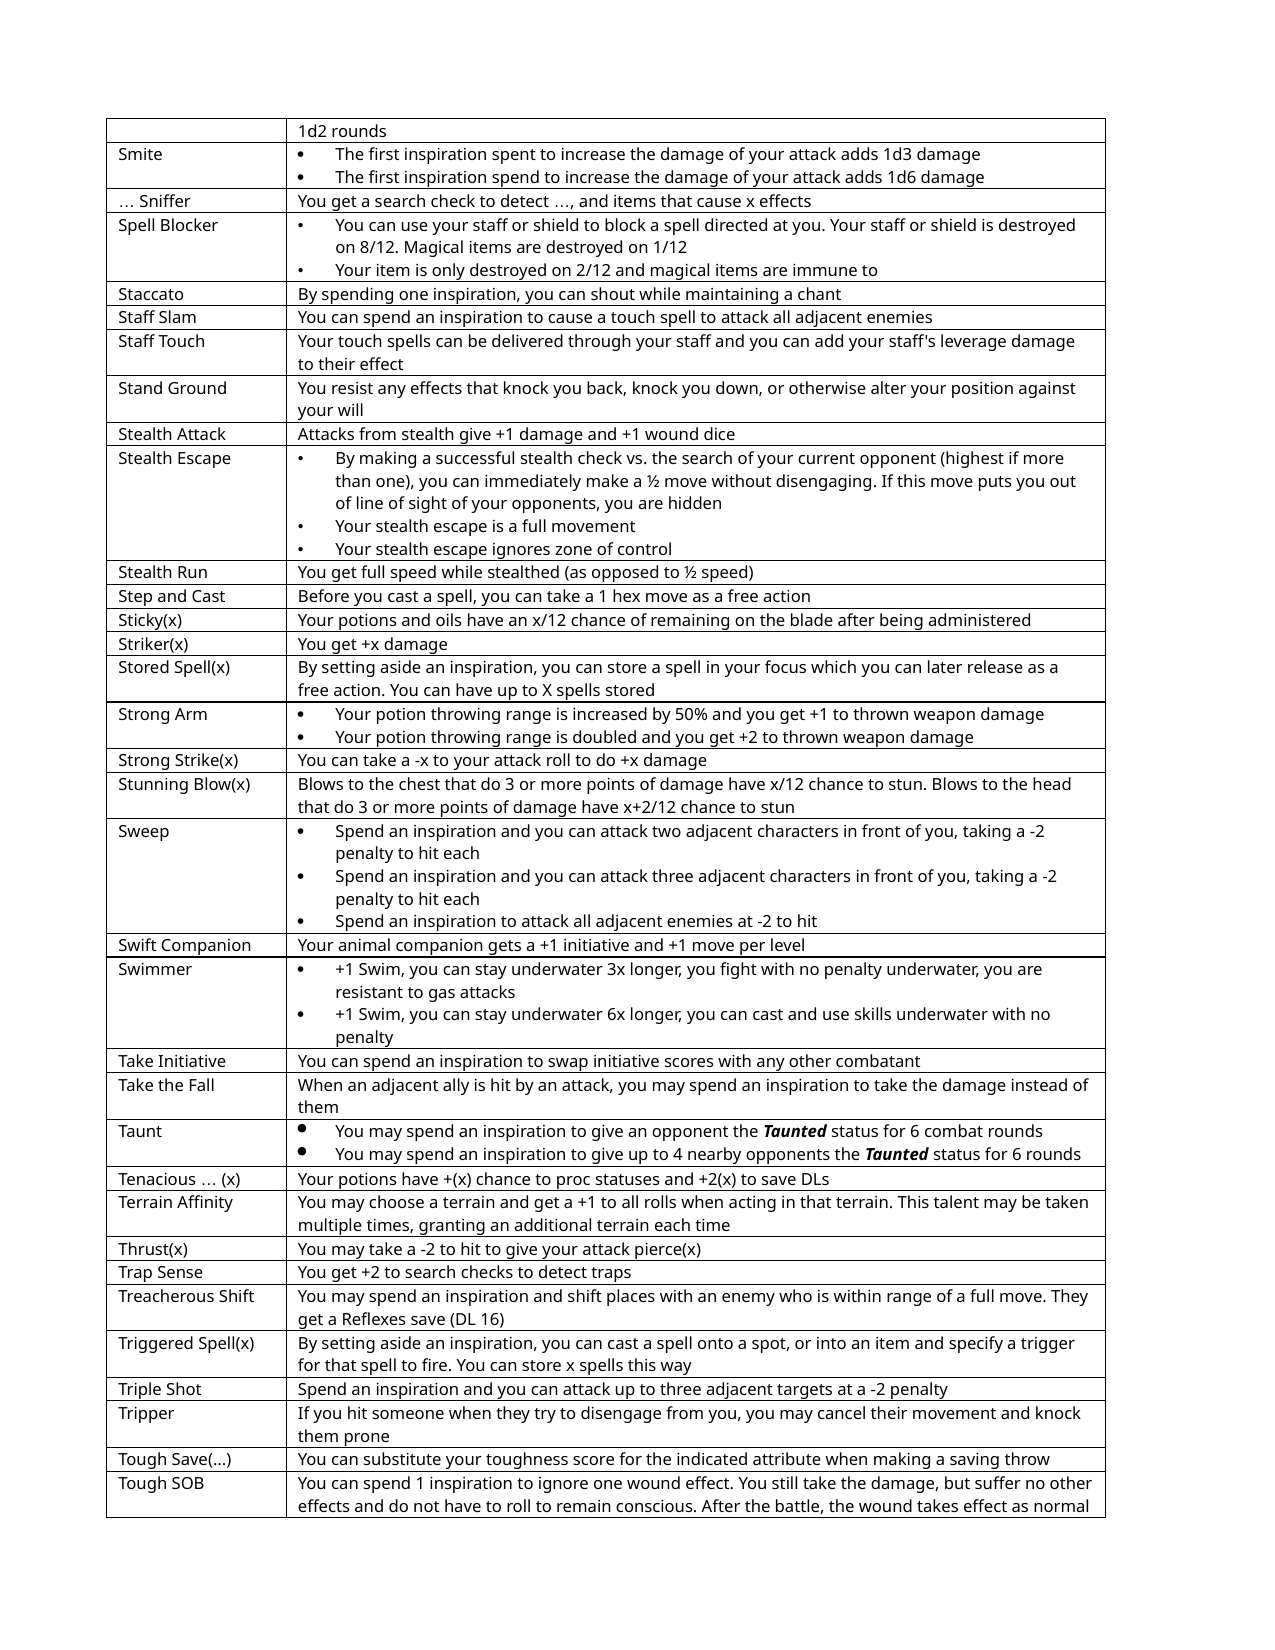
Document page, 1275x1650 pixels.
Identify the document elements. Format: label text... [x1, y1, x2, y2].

table_cell If you hit someone when they try to disengage from you, you may cancel their movement and knock them prone [287, 1401, 1105, 1447]
table_cell Terrain Affinity [107, 1191, 286, 1236]
table_cell You may choose a terrain and get a +1 to all rolls when acting in that terrain. This talent may be taken multiple times, granting an additional terrain each time [287, 1191, 1105, 1236]
table_cell Spell Blocker [107, 213, 286, 281]
table_cell You can spend an inspiration to cause a touch spell to attack all adjacent enemies [287, 306, 1105, 329]
table_cell Take the Fall [107, 1073, 286, 1118]
table_cell Attacks from stealth give +1 damage and +1 wound dice [287, 423, 1105, 445]
table_cell You can substitute your toughness score for the indicated attribute when making a saving throw [287, 1448, 1105, 1471]
table_cell Tough SOB [107, 1472, 286, 1517]
table_cell [107, 119, 286, 142]
table_cell You resist any effects that knock you back, knock you down, or otherwise alter your position against your will [287, 376, 1105, 422]
table_cell You get a search check to detect …, and items that cause x effects [287, 189, 1105, 212]
table_cell Your potion throwing range is increased by 50% and you get +1 to thrown weapon damage Your potion throwing range is doubled and you get +2 to thrown weapon damage [287, 703, 1105, 748]
table_cell Staff Touch [107, 330, 286, 375]
table_cell Thrust(x) [107, 1237, 286, 1260]
table_cell You can take a -x to your attack roll to do +x damage [287, 749, 1105, 772]
table_cell Before you cast a spell, you can take a 1 hex move as a free action [287, 585, 1105, 607]
table_cell You can use your staff or shield to block a spell directed at you. Your staff or shield is destroyed on 8/12. Magical items are destroyed on 1/12 Your item is only destroyed on 2/12 and magical items are immune to [287, 213, 1105, 281]
table_cell Stand Ground [107, 376, 286, 422]
table_cell By spending one inspiration, you can shout while maintaining a chant [287, 282, 1105, 305]
table_cell Swimmer [107, 958, 286, 1048]
table_cell Sweep [107, 819, 286, 933]
table_cell Triple Shot [107, 1378, 286, 1400]
table_cell You may spend an inspiration and shift places with an enemy who is within range of a full move. They get a Reflexes save (DL 16) [287, 1285, 1105, 1330]
table_cell Spend an inspiration and you can attack two adjacent characters in front of you, taking a -2 penalty to hit each Spend an inspiration and you can attack three adjacent characters in front of you, taking a -2 penalty to hit each Spend an inspiration to attack all adjacent enemies at -2 to hit [287, 819, 1105, 933]
table_cell … Sniffer [107, 189, 286, 212]
table_cell Stealth Escape [107, 446, 286, 560]
table_cell Smite [107, 143, 286, 188]
table_cell The first inspiration spent to increase the damage of your attack adds 1d3 damage The first inspiration spend to increase the damage of your attack adds 1d6 damage [287, 143, 1105, 188]
table_cell Your animal companion gets a +1 initiative and +1 move per level [287, 934, 1105, 956]
table_cell You get +x damage [287, 632, 1105, 655]
table_cell Your potions have +(x) chance to proc statuses and +2(x) to save DLs [287, 1167, 1105, 1190]
table_cell Tough Save(...) [107, 1448, 286, 1471]
table_cell Blows to the chest that do 3 or more points of damage have x/12 chance to stun. Blows to the head that do 3 or more points of damage have x+2/12 chance to stun [287, 773, 1105, 818]
table_cell You may spend an inspiration to give an opponent the Taunted status for 6 combat rounds You may spend an inspiration to give up to 4 nearby opponents the Taunted status for 6 rounds [287, 1120, 1105, 1166]
table_cell Strong Strike(x) [107, 749, 286, 772]
table_cell You get full speed while stealthed (as opposed to ½ speed) [287, 561, 1105, 584]
table_cell +1 Swim, you can stay underwater 3x longer, you fight with no penalty underwater, you are resistant to gas attacks +1 Swim, you can stay underwater 6x longer, you can cast and use skills underwater with no penalty [287, 958, 1105, 1048]
table_cell By setting aside an inspiration, you can store a spell in your focus which you can later release as a free action. You can have up to X spells stored [287, 656, 1105, 701]
table_cell Trap Sense [107, 1261, 286, 1284]
table_cell When an adjacent ally is hit by an attack, you may spend an inspiration to take the damage instead of them [287, 1073, 1105, 1118]
table_cell Striker(x) [107, 632, 286, 655]
table_cell Taunt [107, 1120, 286, 1166]
table_cell You can spend an inspiration to swap initiative scores with any other combatant [287, 1049, 1105, 1072]
table_cell Staff Slam [107, 306, 286, 329]
table_cell Sticky(x) [107, 609, 286, 631]
table_cell Stunning Blow(x) [107, 773, 286, 818]
table_cell Spend an inspiration and you can attack up to three adjacent targets at a -2 penalty [287, 1378, 1105, 1400]
table_cell Treacherous Shift [107, 1285, 286, 1330]
table_cell You get +2 to search checks to detect traps [287, 1261, 1105, 1284]
table_cell Stealth Attack [107, 423, 286, 445]
table_cell Stored Spell(x) [107, 656, 286, 701]
table_cell Your touch spells can be delivered through your staff and you can add your staff's leverage damage to their effect [287, 330, 1105, 375]
table_cell You may take a -2 to hit to give your attack pierce(x) [287, 1237, 1105, 1260]
table_cell Staccato [107, 282, 286, 305]
table_cell By setting aside an inspiration, you can cast a spell onto a spot, or into an item and specify a trigger for that spell to fire. You can store x spells this way [287, 1331, 1105, 1377]
table_cell By making a successful stealth check vs. the search of your current opponent (highest if more than one), you can immediately make a ½ move without disengaging. If this move puts you out of line of sight of your opponents, you are hidden Your stealth escape is a full movement Your stealth escape ignores zone of control [287, 446, 1105, 560]
table_cell Swift Companion [107, 934, 286, 956]
table_cell You can spend 1 inspiration to ignore one wound effect. You still take the damage, but suffer no other effects and do not have to roll to remain conscious. After the battle, the wound takes effect as normal [287, 1472, 1105, 1517]
table_cell Stealth Run [107, 561, 286, 584]
table_cell 1d2 rounds [287, 119, 1105, 142]
table_cell Tenacious … (x) [107, 1167, 286, 1190]
table_cell Tripper [107, 1401, 286, 1447]
table_cell Your potions and oils have an x/12 chance of remaining on the blade after being administered [287, 609, 1105, 631]
table_cell Take Initiative [107, 1049, 286, 1072]
table_cell Step and Cast [107, 585, 286, 607]
table_cell Strong Arm [107, 703, 286, 748]
table_cell Triggered Spell(x) [107, 1331, 286, 1377]
